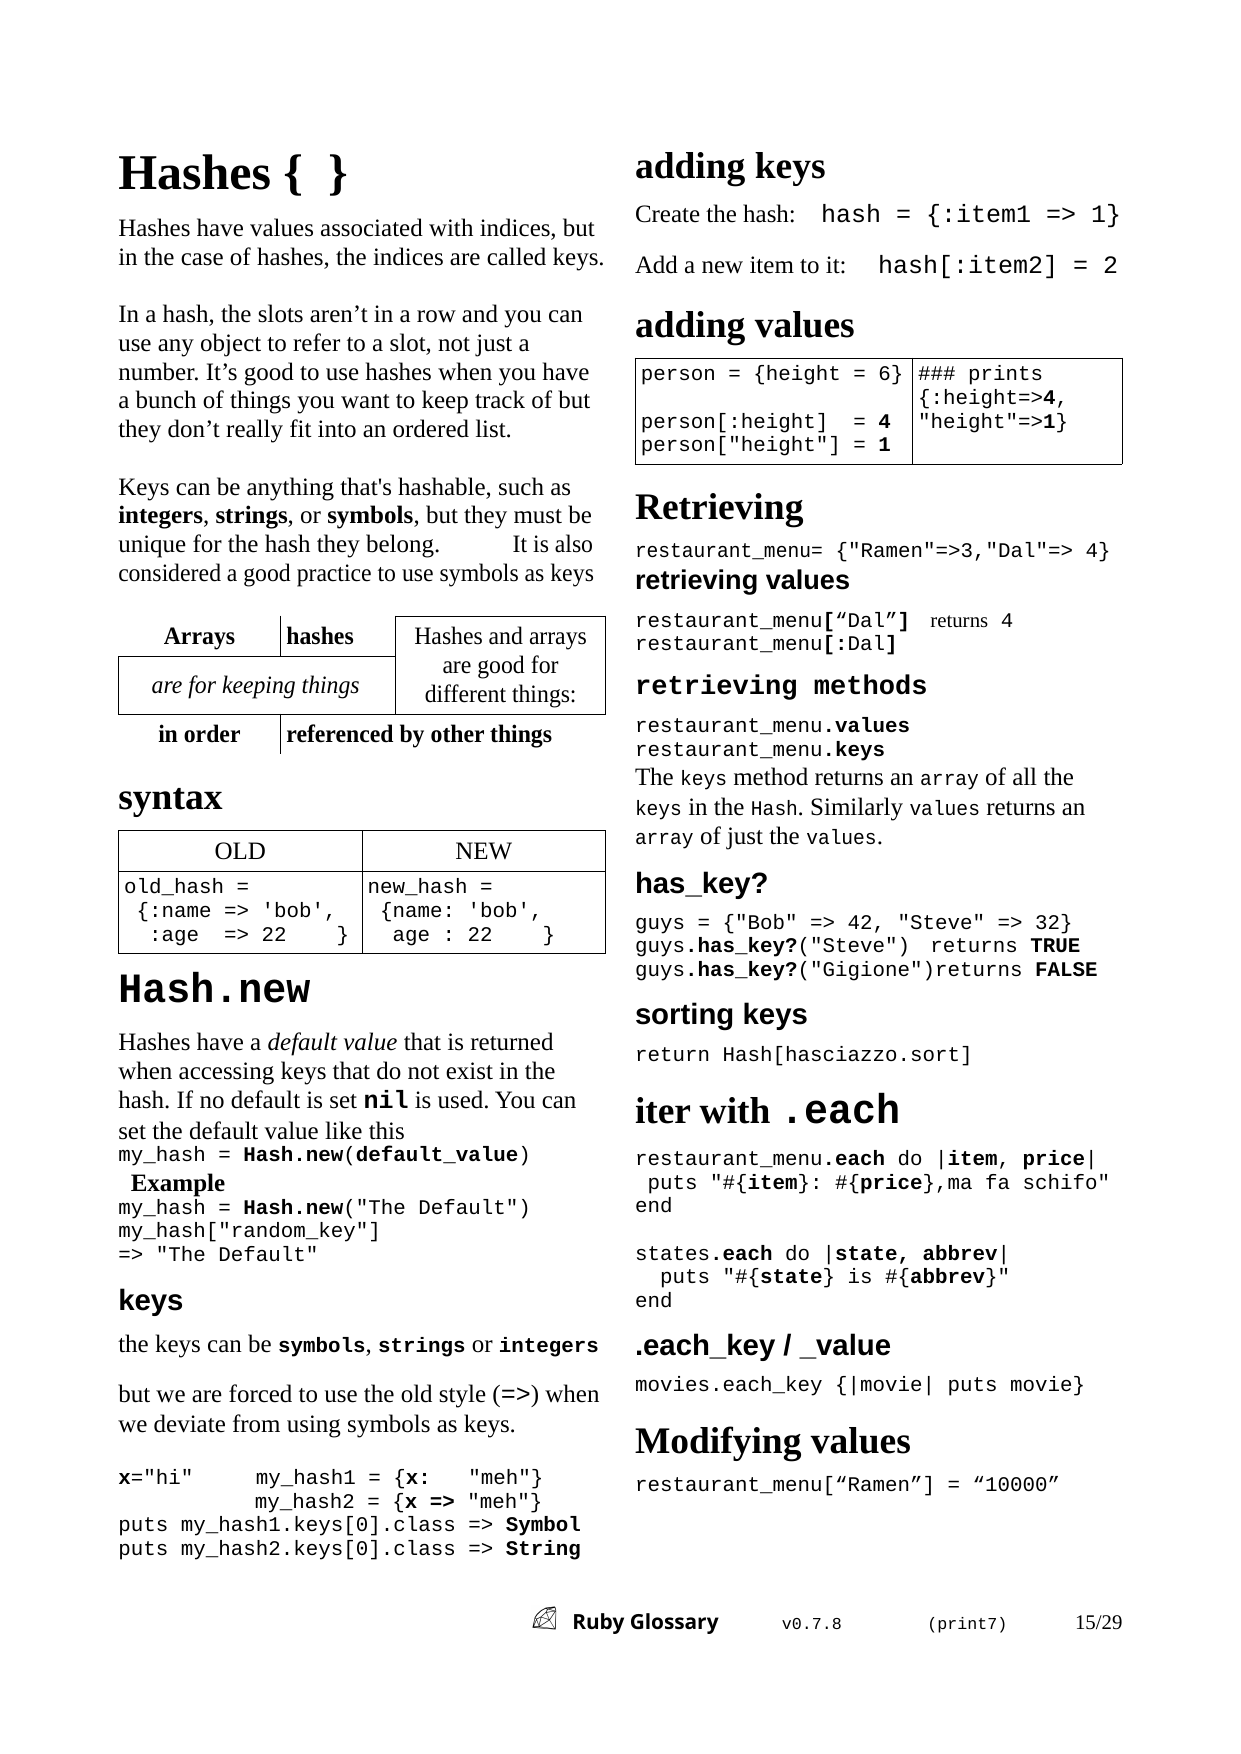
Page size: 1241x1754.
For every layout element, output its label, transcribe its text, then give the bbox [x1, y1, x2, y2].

text restaurant_menu[:Dal] [635, 633, 1122, 657]
text => "The Default" [118, 1244, 605, 1268]
subtitle Hash.new [118, 968, 605, 1015]
text Example [118, 1168, 605, 1197]
table_header person = {height = 6} person[:height] = 4 person["height"] = 1 [636, 359, 912, 464]
text return Hash[hasciazzo.sort] [635, 1043, 1122, 1067]
text restaurant_menu= {"Ramen"=>3,"Dal"=> 4} [635, 540, 1122, 564]
text my_hash = Hash.new("The Default") [118, 1197, 605, 1221]
text restaurant_menu.values [635, 715, 1122, 738]
text puts "#{state} is #{abbrev}" [635, 1266, 1122, 1290]
subtitle adding values [635, 302, 1122, 345]
text Keys can be anything that's hashable, such as integers, strings, or symbols, but they must be unique for the hash they belong. It is also considered a good practice to use symbols as keys [118, 472, 605, 587]
text Hashes have a default value that is returned when accessing keys that do not exist in the hash. If no default is set nil is used. You can set the default value like this [118, 1027, 605, 1144]
subtitle retrieving methods [635, 672, 1122, 702]
table_cell old_hash = {:name => 'bob', :age => 22 } [119, 872, 362, 953]
text my_hash["random_key"] [118, 1221, 605, 1244]
text my_hash = Hash.new(default_value) [118, 1144, 605, 1168]
table_header NEW [363, 831, 605, 871]
text Hashes have values associated with indices, but in the case of hashes, the indices are called keys. [118, 213, 605, 271]
table_header Hashes and arrays are good for different things: [396, 617, 605, 713]
text the keys can be symbols, strings or integers [118, 1329, 605, 1358]
table_cell in order [118, 715, 280, 754]
table_header ### prints {:height=>4, "height"=>1} [913, 359, 1122, 464]
text my_hash2 = {x => "meh"} [118, 1491, 605, 1514]
text guys = {"Bob" => 42, "Steve" => 32} [635, 912, 1122, 935]
table_header OLD [119, 831, 362, 871]
subtitle Modifying values [635, 1419, 1122, 1462]
table_cell referenced by other things [281, 715, 605, 754]
text restaurant_menu.keys [635, 738, 1122, 762]
text puts my_hash2.keys[0].class => String [118, 1538, 605, 1562]
text restaurant_menu[“Dal”] returns 4 [635, 608, 1122, 633]
text states.each do |state, abbrev| [635, 1243, 1122, 1266]
subtitle iter with .each [635, 1088, 1122, 1136]
subtitle adding keys [635, 143, 1122, 186]
table_header hashes [281, 616, 395, 656]
text Create the hash: hash = {:item1 => 1} [635, 199, 1122, 229]
subtitle sorting keys [635, 997, 1122, 1031]
table_cell new_hash = {name: 'bob', age : 22 } [363, 872, 605, 953]
text The keys method returns an array of all the keys in the Hash. Similarly values returns an array of just the values. [635, 762, 1122, 851]
subtitle has_key? [635, 866, 1122, 899]
text x="hi" my_hash1 = {x: "meh"} [118, 1467, 605, 1491]
subtitle syntax [118, 774, 605, 818]
text but we are forced to use the old style (=>) when we deviate from using symbols as keys. [118, 1379, 605, 1438]
table_header Arrays [118, 616, 280, 656]
text restaurant_menu[“Ramen”] = “10000” [635, 1474, 1122, 1498]
subtitle keys [118, 1282, 605, 1316]
text puts my_hash1.keys[0].class => Symbol [118, 1514, 605, 1538]
text In a hash, the slots aren’t in a row and you can use any object to refer to a slot, not just a number. It’s good to use hashes when you have a bunch of things you want to keep track of but they don’t really fit into an ordered list. [118, 299, 605, 443]
subtitle Retrieving [635, 485, 1122, 528]
text movies.each_key {|movie| puts movie} [635, 1374, 1122, 1398]
subtitle retrieving values [635, 564, 1122, 595]
text guys.has_key?("Steve") returns TRUE [635, 935, 1122, 959]
text Add a new item to it: hash[:item2] = 2 [635, 250, 1122, 281]
subtitle Hashes { } [118, 143, 605, 201]
picture [530, 1605, 557, 1630]
text puts "#{item}: #{price},ma fa schifo" [635, 1172, 1122, 1195]
table_cell are for keeping things [119, 657, 395, 713]
text end [635, 1290, 1122, 1313]
text restaurant_menu.each do |item, price| [635, 1148, 1122, 1172]
text guys.has_key?("Gigione")returns FALSE [635, 959, 1122, 983]
subtitle .each_key / _value [635, 1328, 1122, 1362]
text end [635, 1195, 1122, 1219]
